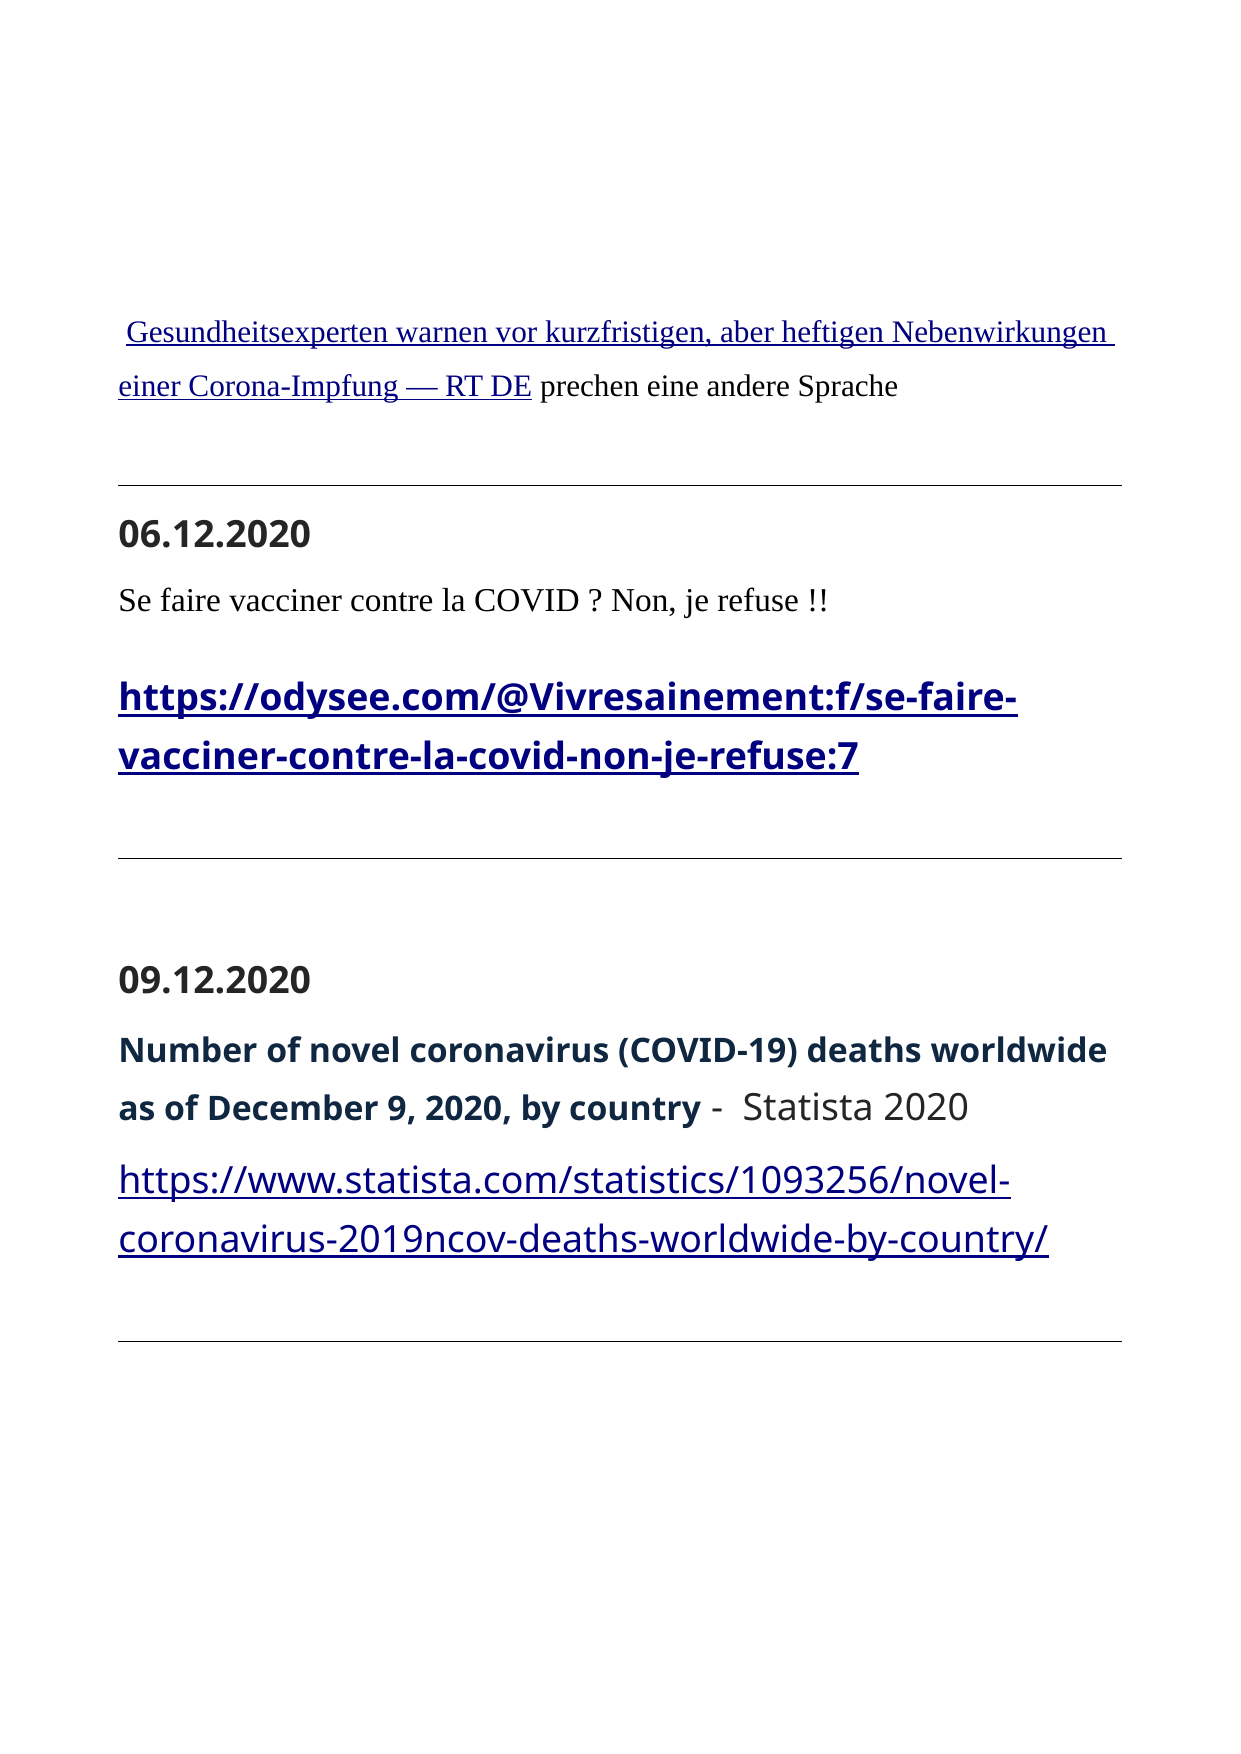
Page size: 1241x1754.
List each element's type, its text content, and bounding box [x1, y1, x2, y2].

text https://www.statista.com/statistics/1093256/novel-coronavirus-2019ncov-deaths-worldwide-by-country/ [118, 1153, 1122, 1263]
text Gesundheitsexperten warnen vor kurzfristigen, aber heftigen Nebenwirkungen einer Corona-Impfung — RT DE prechen eine andere Sprache [118, 313, 1122, 407]
text 06.12.2020 [118, 507, 1122, 558]
text https://odysee.com/@Vivresainement:f/se-faire-vacciner-contre-la-covid-non-je-refuse:7 [118, 671, 1122, 780]
text 09.12.2020 [118, 953, 1122, 1004]
text Se faire vacciner contre la COVID ? Non, je refuse !! [118, 581, 1122, 619]
text Number of novel coronavirus (COVID-19) deaths worldwide as of December 9, 2020, by country - Statista 2020 [118, 1027, 1122, 1131]
